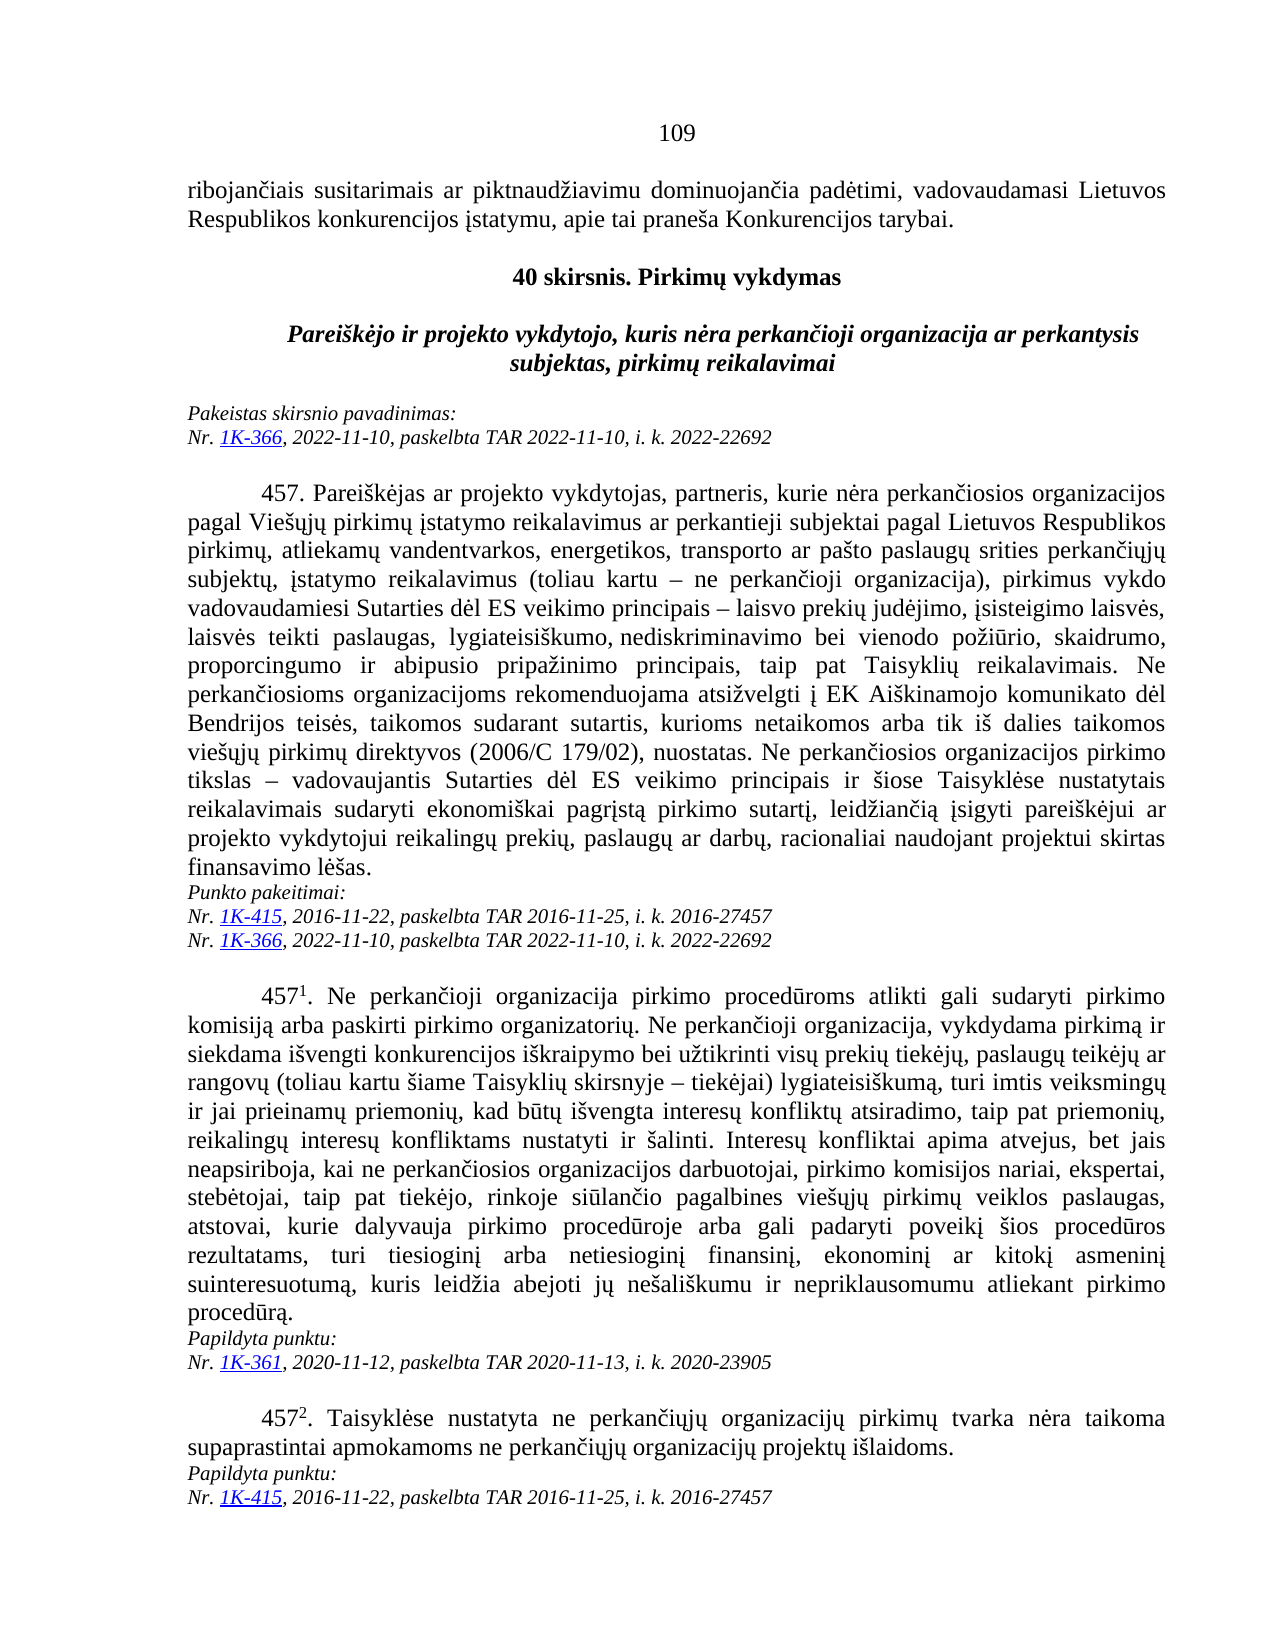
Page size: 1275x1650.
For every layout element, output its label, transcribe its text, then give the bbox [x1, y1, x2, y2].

text Nr. 1K-366, 2022-11-10, paskelbta TAR 2022-11-10, i. k. 2022-22692 [187, 928, 1167, 952]
text Nr. 1K-415, 2016-11-22, paskelbta TAR 2016-11-25, i. k. 2016-27457 [187, 1485, 1167, 1509]
text Papildyta punktu: [187, 1461, 1167, 1485]
text Nr. 1K-361, 2020-11-12, paskelbta TAR 2020-11-13, i. k. 2020-23905 [187, 1350, 1167, 1374]
text 457. Pareiškėjas ar projekto vykdytojas, partneris, kurie nėra perkančiosios organizacijos pagal Viešųjų pirkimų įstatymo reikalavimus ar perkantieji subjektai pagal Lietuvos Respublikos pirkimų, atliekamų vandentvarkos, energetikos, transporto ar pašto paslaugų srities perkančiųjų subjektų, įstatymo reikalavimus (toliau kartu – ne perkančioji organizacija), pirkimus vykdo vadovaudamiesi Sutarties dėl ES veikimo principais – laisvo prekių judėjimo, įsisteigimo laisvės, laisvės teikti paslaugas, lygiateisiškumo, nediskriminavimo bei vienodo požiūrio, skaidrumo, proporcingumo ir abipusio pripažinimo principais, taip pat Taisyklių reikalavimais. Ne perkančiosioms organizacijoms rekomenduojama atsižvelgti į EK Aiškinamojo komunikato dėl Bendrijos teisės, taikomos sudarant sutartis, kurioms netaikomos arba tik iš dalies taikomos viešųjų pirkimų direktyvos (2006/C 179/02), nuostatas. Ne perkančiosios organizacijos pirkimo tikslas – vadovaujantis Sutarties dėl ES veikimo principais ir šiose Taisyklėse nustatytais reikalavimais sudaryti ekonomiškai pagrįstą pirkimo sutartį, leidžiančią įsigyti pareiškėjui ar projekto vykdytojui reikalingų prekių, paslaugų ar darbų, racionaliai naudojant projektui skirtas finansavimo lėšas. [187, 478, 1167, 880]
subtitle Pareiškėjo ir projekto vykdytojo, kuris nėra perkančioji organizacija ar perkantysis subjektas, pirkimų reikalavimai [187, 319, 1167, 377]
text 4572. Taisyklėse nustatyta ne perkančiųjų organizacijų pirkimų tvarka nėra taikoma supaprastintai apmokamoms ne perkančiųjų organizacijų projektų išlaidoms. [187, 1403, 1167, 1461]
text Nr. 1K-366, 2022-11-10, paskelbta TAR 2022-11-10, i. k. 2022-22692 [187, 425, 1167, 449]
subtitle 40 skirsnis. Pirkimų vykdymas [246, 262, 1107, 291]
text Papildyta punktu: [187, 1326, 1167, 1350]
text 4571. Ne perkančioji organizacija pirkimo procedūroms atlikti gali sudaryti pirkimo komisiją arba paskirti pirkimo organizatorių. Ne perkančioji organizacija, vykdydama pirkimą ir siekdama išvengti konkurencijos iškraipymo bei užtikrinti visų prekių tiekėjų, paslaugų teikėjų ar rangovų (toliau kartu šiame Taisyklių skirsnyje – tiekėjai) lygiateisiškumą, turi imtis veiksmingų ir jai prieinamų priemonių, kad būtų išvengta interesų konfliktų atsiradimo, taip pat priemonių, reikalingų interesų konfliktams nustatyti ir šalinti. Interesų konfliktai apima atvejus, bet jais neapsiriboja, kai ne perkančiosios organizacijos darbuotojai, pirkimo komisijos nariai, ekspertai, stebėtojai, taip pat tiekėjo, rinkoje siūlančio pagalbines viešųjų pirkimų veiklos paslaugas, atstovai, kurie dalyvauja pirkimo procedūroje arba gali padaryti poveikį šios procedūros rezultatams, turi tiesioginį arba netiesioginį finansinį, ekonominį ar kitokį asmeninį suinteresuotumą, kuris leidžia abejoti jų nešališkumu ir nepriklausomumu atliekant pirkimo procedūrą. [187, 981, 1167, 1326]
text Punkto pakeitimai: [187, 880, 1167, 904]
text Nr. 1K-415, 2016-11-22, paskelbta TAR 2016-11-25, i. k. 2016-27457 [187, 904, 1167, 928]
text Pakeistas skirsnio pavadinimas: [187, 401, 1167, 425]
text ribojančiais susitarimais ar piktnaudžiavimu dominuojančia padėtimi, vadovaudamasi Lietuvos Respublikos konkurencijos įstatymu, apie tai praneša Konkurencijos tarybai. [187, 176, 1167, 233]
